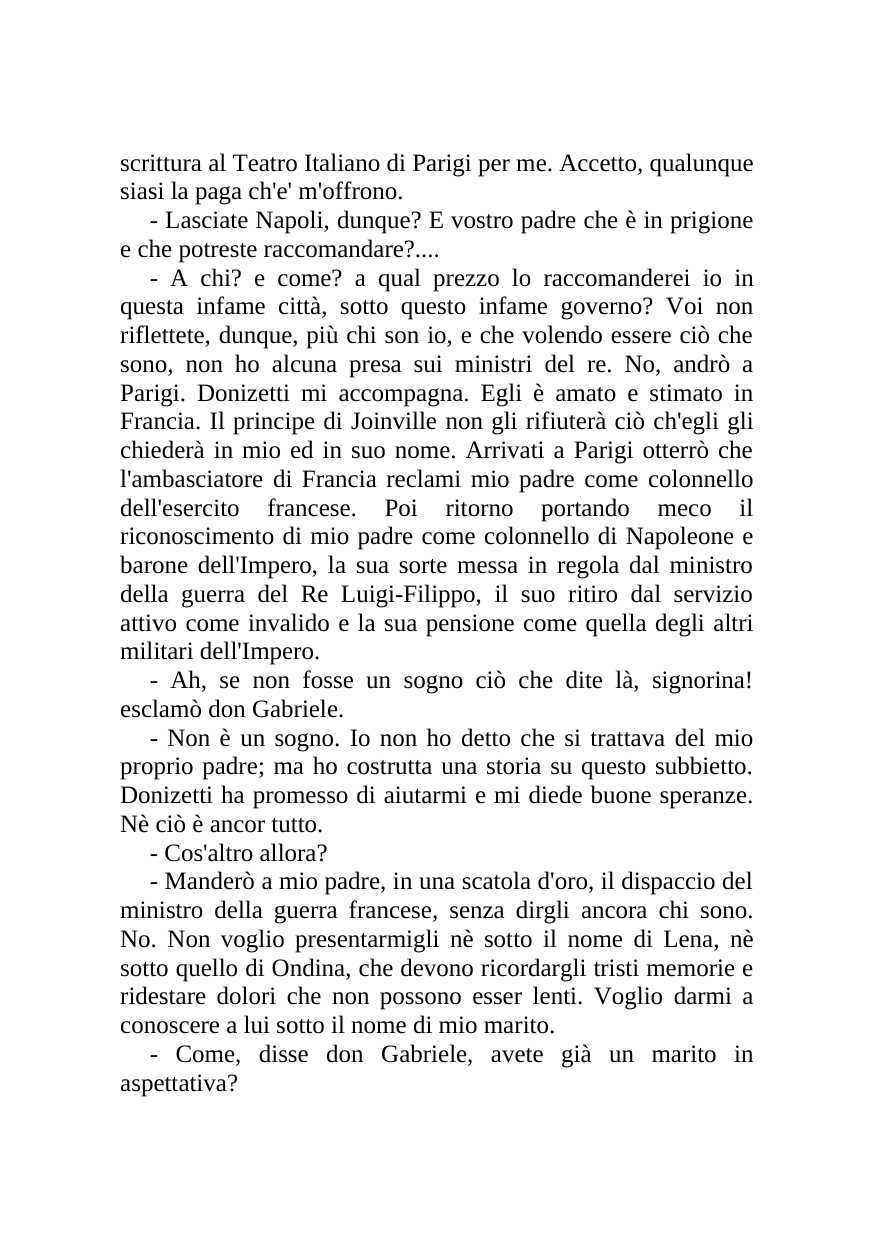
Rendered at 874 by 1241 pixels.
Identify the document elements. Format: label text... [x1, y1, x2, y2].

text scrittura al Teatro Italiano di Parigi per me. Accetto, qualunque siasi la paga ch'e' m'offrono. [120, 148, 754, 205]
text - Cos'altro allora? [120, 838, 754, 866]
text - Manderò a mio padre, in una scatola d'oro, il dispaccio del ministro della guerra francese, senza dirgli ancora chi sono. No. Non voglio presentarmigli nè sotto il nome di Lena, nè sotto quello di Ondina, che devono ricordargli tristi memorie e ridestare dolori che non possono esser lenti. Voglio darmi a conoscere a lui sotto il nome di mio marito. [120, 866, 754, 1039]
text - Non è un sogno. Io non ho detto che si trattava del mio proprio padre; ma ho costrutta una storia su questo subbietto. Donizetti ha promesso di aiutarmi e mi diede buone speranze. Nè ciò è ancor tutto. [120, 723, 754, 838]
text - A chi? e come? a qual prezzo lo raccomanderei io in questa infame città, sotto questo infame governo? Voi non riflettete, dunque, più chi son io, e che volendo essere ciò che sono, non ho alcuna presa sui ministri del re. No, andrò a Parigi. Donizetti mi accompagna. Egli è amato e stimato in Francia. Il principe di Joinville non gli rifiuterà ciò ch'egli gli chiederà in mio ed in suo nome. Arrivati a Parigi otterrò che l'ambasciatore di Francia reclami mio padre come colonnello dell'esercito francese. Poi ritorno portando meco il riconoscimento di mio padre come colonnello di Napoleone e barone dell'Impero, la sua sorte messa in regola dal ministro della guerra del Re Luigi-Filippo, il suo ritiro dal servizio attivo come invalido e la sua pensione come quella degli altri militari dell'Impero. [120, 263, 754, 665]
text - Come, disse don Gabriele, avete già un marito in aspettativa? [120, 1039, 754, 1096]
text - Lasciate Napoli, dunque? E vostro padre che è in prigione e che potreste raccomandare?.... [120, 205, 754, 263]
text - Ah, se non fosse un sogno ciò che dite là, signorina! esclamò don Gabriele. [120, 665, 754, 723]
